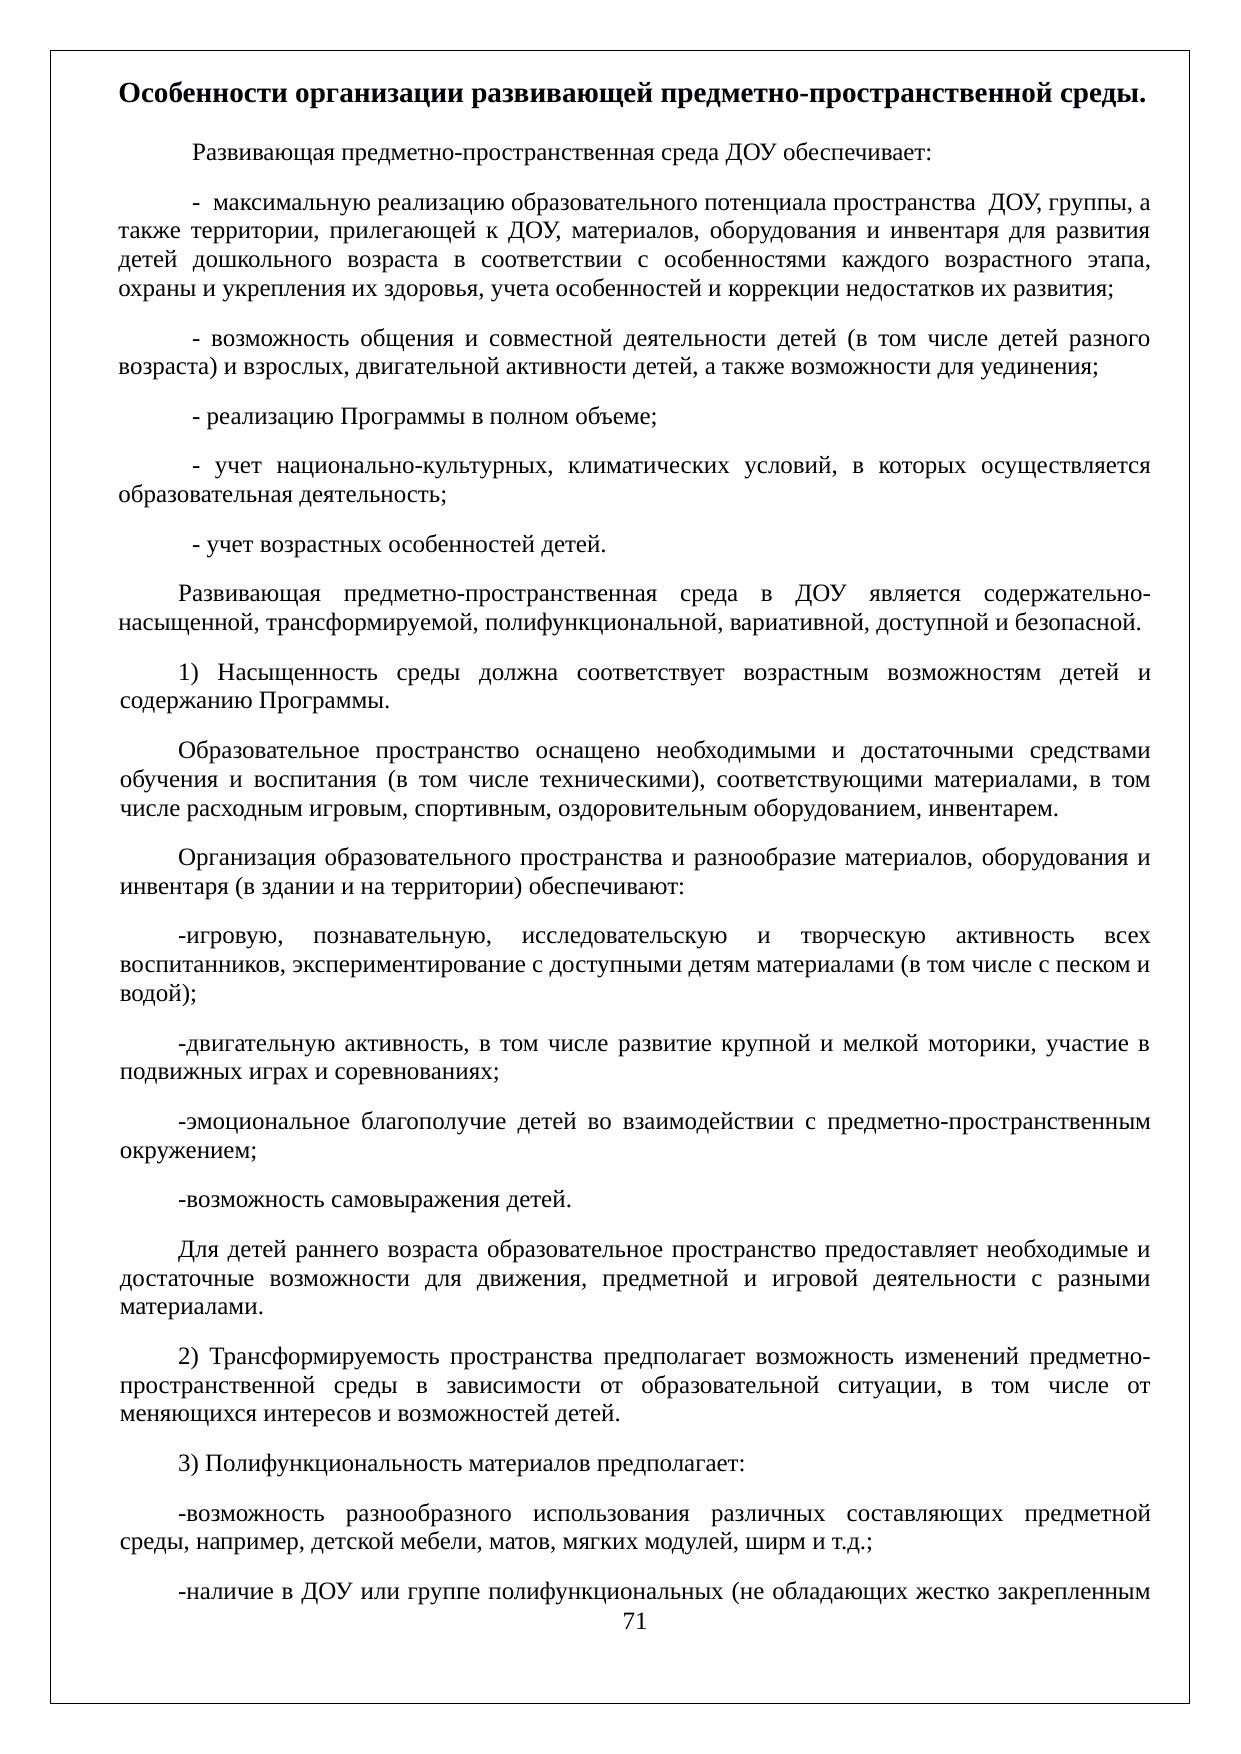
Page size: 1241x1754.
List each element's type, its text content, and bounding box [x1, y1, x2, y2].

text - возможность общения и совместной деятельности детей (в том числе детей разного возраста) и взрослых, двигательной активности детей, а также возможности для уединения; [118, 323, 1152, 380]
text Образовательное пространство оснащено необходимыми и достаточными средствами обучения и воспитания (в том числе техническими), соответствующими материалами, в том числе расходным игровым, спортивным, оздоровительным оборудованием, инвентарем. [119, 735, 1152, 821]
text - учет возрастных особенностей детей. [118, 529, 1152, 558]
text Развивающая предметно-пространственная среда ДОУ обеспечивает: [118, 137, 1152, 166]
text -возможность самовыражения детей. [119, 1184, 1152, 1213]
text -наличие в ДОУ или группе полифункциональных (не обладающих жестко закрепленным [119, 1576, 1152, 1605]
text - учет национально-культурных, климатических условий, в которых осуществляется образовательная деятельность; [118, 451, 1152, 508]
text -эмоциональное благополучие детей во взаимодействии с предметно-пространственным окружением; [119, 1106, 1152, 1163]
text Организация образовательного пространства и разнообразие материалов, оборудования и инвентаря (в здании и на территории) обеспечивают: [119, 842, 1152, 900]
text 1) Насыщенность среды должна соответствует возрастным возможностям детей и содержанию Программы. [119, 657, 1152, 714]
text Для детей раннего возраста образовательное пространство предоставляет необходимые и достаточные возможности для движения, предметной и игровой деятельности с разными материалами. [119, 1234, 1152, 1320]
text 2) Трансформируемость пространства предполагает возможность изменений предметно-пространственной среды в зависимости от образовательной ситуации, в том числе от меняющихся интересов и возможностей детей. [119, 1341, 1152, 1427]
text -игровую, познавательную, исследовательскую и творческую активность всех воспитанников, экспериментирование с доступными детям материалами (в том числе с песком и водой); [119, 921, 1152, 1007]
text Особенности организации развивающей предметно-пространственной среды. [118, 75, 1152, 108]
text -возможность разнообразного использования различных составляющих предметной среды, например, детской мебели, матов, мягких модулей, ширм и т.д.; [119, 1498, 1152, 1555]
text 3) Полифункциональность материалов предполагает: [119, 1448, 1152, 1477]
text Развивающая предметно-пространственная среда в ДОУ является содержательно-насыщенной, трансформируемой, полифункциональной, вариативной, доступной и безопасной. [118, 578, 1152, 636]
text - максимальную реализацию образовательного потенциала пространства ДОУ, группы, а также территории, прилегающей к ДОУ, материалов, оборудования и инвентаря для развития детей дошкольного возраста в соответствии с особенностями каждого возрастного этапа, охраны и укрепления их здоровья, учета особенностей и коррекции недостатков их развития; [118, 187, 1152, 302]
text - реализацию Программы в полном объеме; [118, 401, 1152, 430]
text -двигательную активность, в том числе развитие крупной и мелкой моторики, участие в подвижных играх и соревнованиях; [119, 1028, 1152, 1085]
